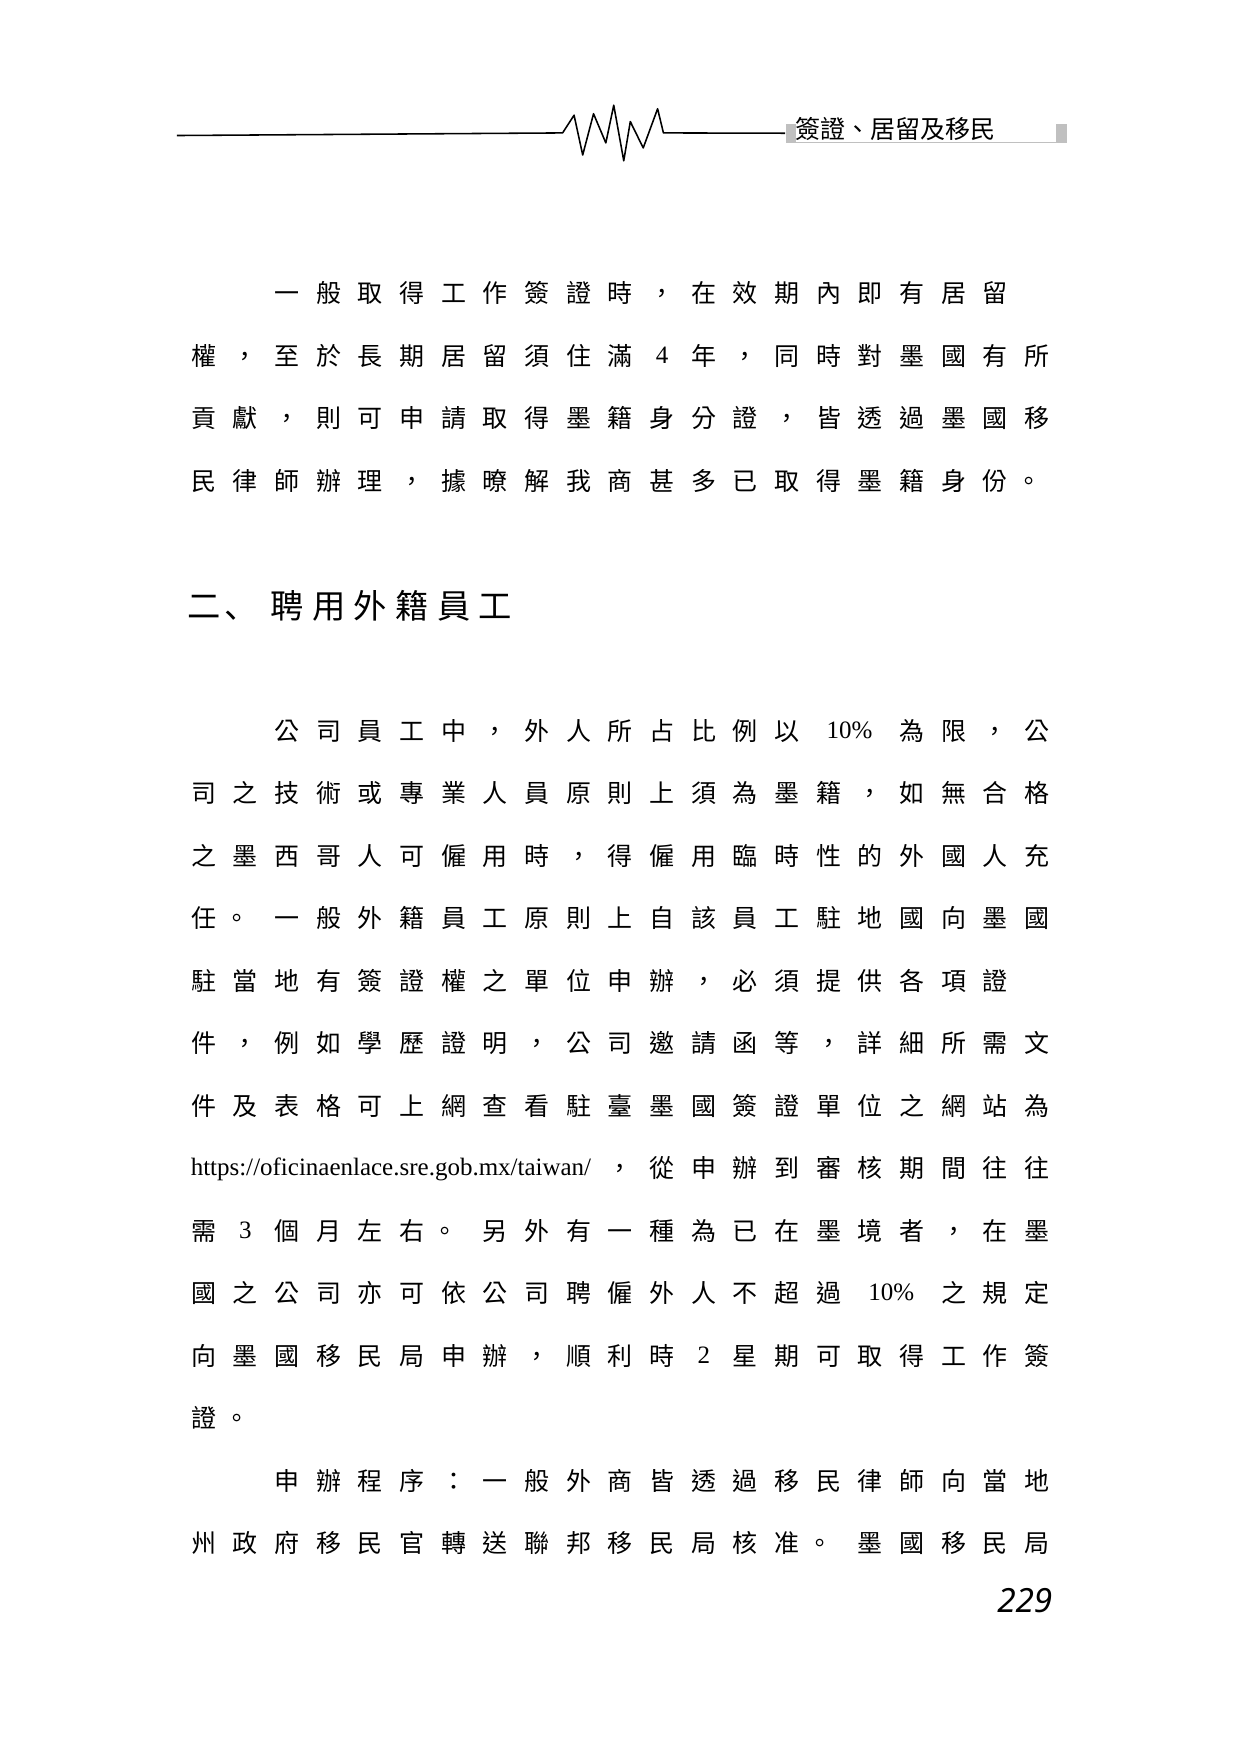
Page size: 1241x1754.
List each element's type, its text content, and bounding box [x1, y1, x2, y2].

text 公司員工中，外人所占比例以10%為限，公司之技術或專業人員原則上須為墨籍，如無合格之墨西哥人可僱用時，得僱用臨時性的外國人充任。一般外籍員工原則上自該員工駐地國向墨國駐當地有簽證權之單位申辦，必須提供各項證件，例如學歷證明，公司邀請函等，詳細所需文件及表格可上網查看駐臺墨國簽證單位之網站為https://oficinaenlace.sre.gob.mx/taiwan/，從申辦到審核期間往往需3個月左右。另外有一種為已在墨境者，在墨國之公司亦可依公司聘僱外人不超過10%之規定向墨國移民局申辦，順利時2星期可取得工作簽證。 [183, 688, 1058, 1438]
text 一般取得工作簽證時，在效期內即有居留權，至於長期居留須住滿4年，同時對墨國有所貢獻，則可申請取得墨籍身分證，皆透過墨國移民律師辦理，據暸解我商甚多已取得墨籍身份。 [183, 250, 1058, 500]
text 申辦程序：一般外商皆透過移民律師向當地州政府移民官轉送聯邦移民局核准。墨國移民局 [183, 1438, 1058, 1563]
text 二、聘用外籍員工 [183, 563, 1058, 625]
